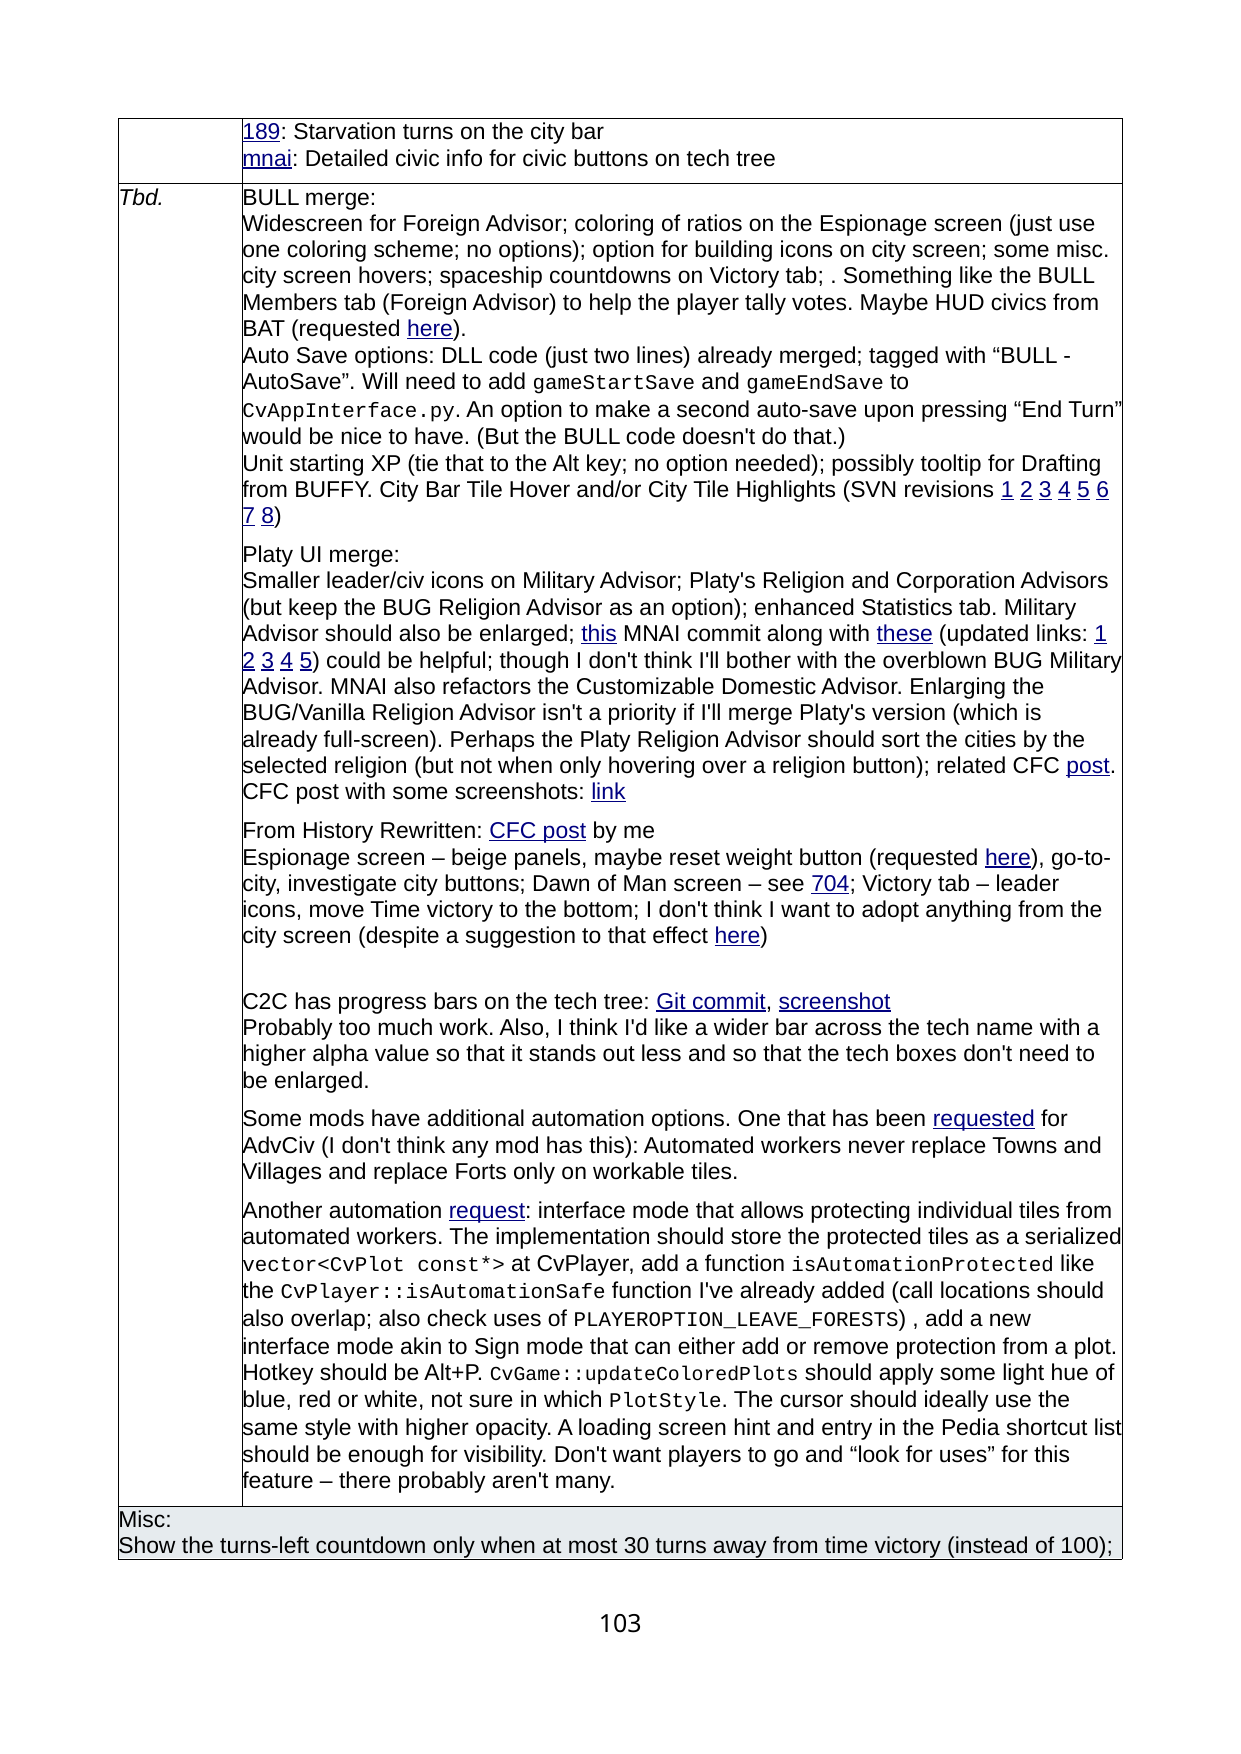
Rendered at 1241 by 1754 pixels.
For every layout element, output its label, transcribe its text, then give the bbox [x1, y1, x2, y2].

table_cell Tbd. [119, 184, 242, 1506]
table_cell Misc: Show the turns-left countdown only when at most 30 turns away from time victory (instead of 100); [119, 1507, 1122, 1558]
table_cell [119, 119, 242, 183]
table_cell 189: Starvation turns on the city bar mnai: Detailed civic info for civic buttons on tech tree [243, 119, 1122, 183]
table_cell BULL merge: Widescreen for Foreign Advisor; coloring of ratios on the Espionage screen (just use one coloring scheme; no options); option for building icons on city screen; some misc. city screen hovers; spaceship countdowns on Victory tab; . Something like the BULL Members tab (Foreign Advisor) to help the player tally votes. Maybe HUD civics from BAT (requested here). Auto Save options: DLL code (just two lines) already merged; tagged with “BULL - AutoSave”. Will need to add gameStartSave and gameEndSave to CvAppInterface.py. An option to make a second auto-save upon pressing “End Turn” would be nice to have. (But the BULL code doesn't do that.) Unit starting XP (tie that to the Alt key; no option needed); possibly tooltip for Drafting from BUFFY. City Bar Tile Hover and/or City Tile Highlights (SVN revisions 1 2 3 4 5 6 7 8) Platy UI merge: Smaller leader/civ icons on Military Advisor; Platy's Religion and Corporation Advisors (but keep the BUG Religion Advisor as an option); enhanced Statistics tab. Military Advisor should also be enlarged; this MNAI commit along with these (updated links: 1 2 3 4 5) could be helpful; though I don't think I'll bother with the overblown BUG Military Advisor. MNAI also refactors the Customizable Domestic Advisor. Enlarging the BUG/Vanilla Religion Advisor isn't a priority if I'll merge Platy's version (which is already full-screen). Perhaps the Platy Religion Advisor should sort the cities by the selected religion (but not when only hovering over a religion button); related CFC post. CFC post with some screenshots: link From History Rewritten: CFC post by me Espionage screen – beige panels, maybe reset weight button (requested here), go-to-city, investigate city buttons; Dawn of Man screen – see 704; Victory tab – leader icons, move Time victory to the bottom; I don't think I want to adopt anything from the city screen (despite a suggestion to that effect here) C2C has progress bars on the tech tree: Git commit, screenshot Probably too much work. Also, I think I'd like a wider bar across the tech name with a higher alpha value so that it stands out less and so that the tech boxes don't need to be enlarged. Some mods have additional automation options. One that has been requested for AdvCiv (I don't think any mod has this): Automated workers never replace Towns and Villages and replace Forts only on workable tiles. Another automation request: interface mode that allows protecting individual tiles from automated workers. The implementation should store the protected tiles as a serialized vector<CvPlot const*> at CvPlayer, add a function isAutomationProtected like the CvPlayer::isAutomationSafe function I've already added (call locations should also overlap; also check uses of PLAYEROPTION_LEAVE_FORESTS) , add a new interface mode akin to Sign mode that can either add or remove protection from a plot. Hotkey should be Alt+P. CvGame::updateColoredPlots should apply some light hue of blue, red or white, not sure in which PlotStyle. The cursor should ideally use the same style with higher opacity. A loading screen hint and entry in the Pedia shortcut list should be enough for visibility. Don't want players to go and “look for uses” for this feature – there probably aren't many. [243, 184, 1122, 1506]
